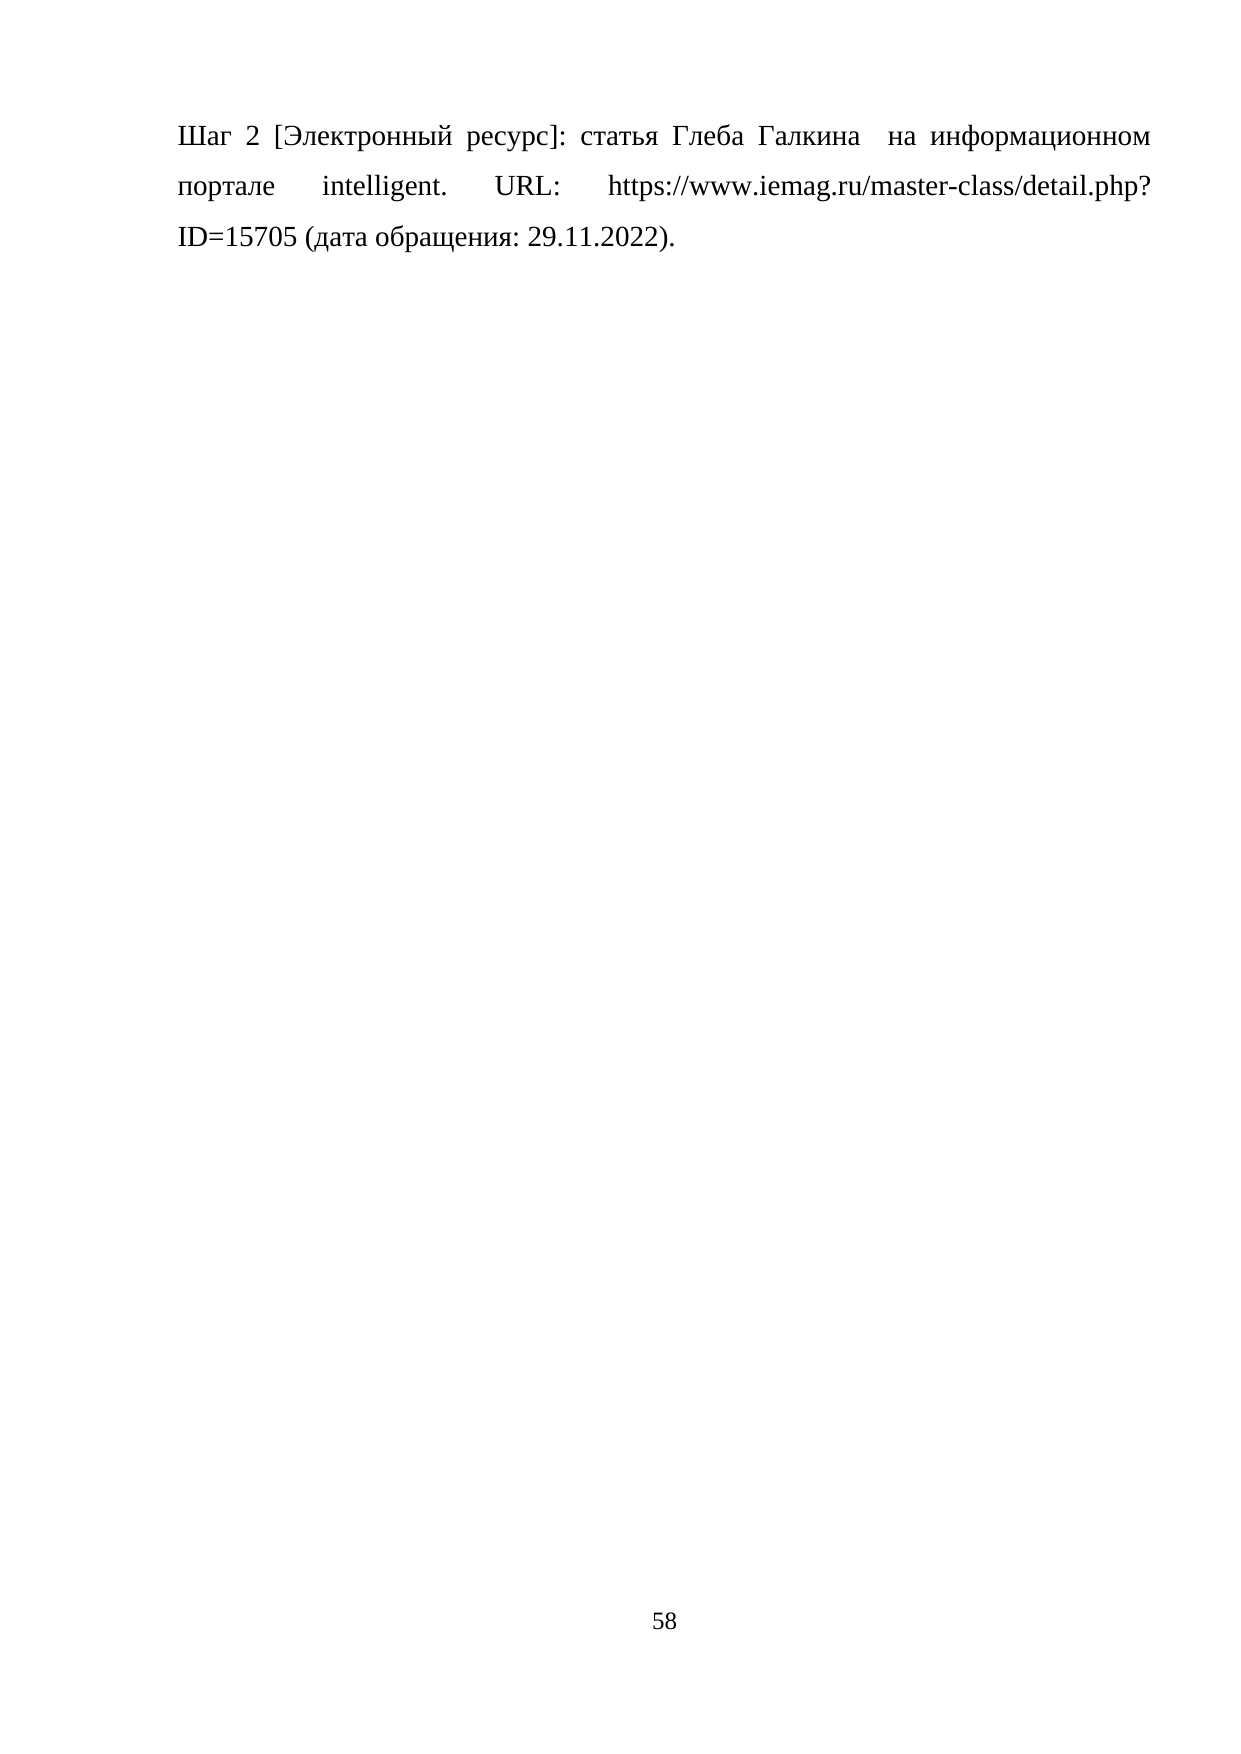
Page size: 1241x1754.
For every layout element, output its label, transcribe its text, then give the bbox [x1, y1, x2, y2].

list Шаг 2 [Электронный ресурс]: статья Глеба Галкина на информационном портале intelligent. URL: https://www.iemag.ru/master-class/detail.php?ID=15705 (дата обращения: 29.11.2022). [177, 118, 1152, 252]
